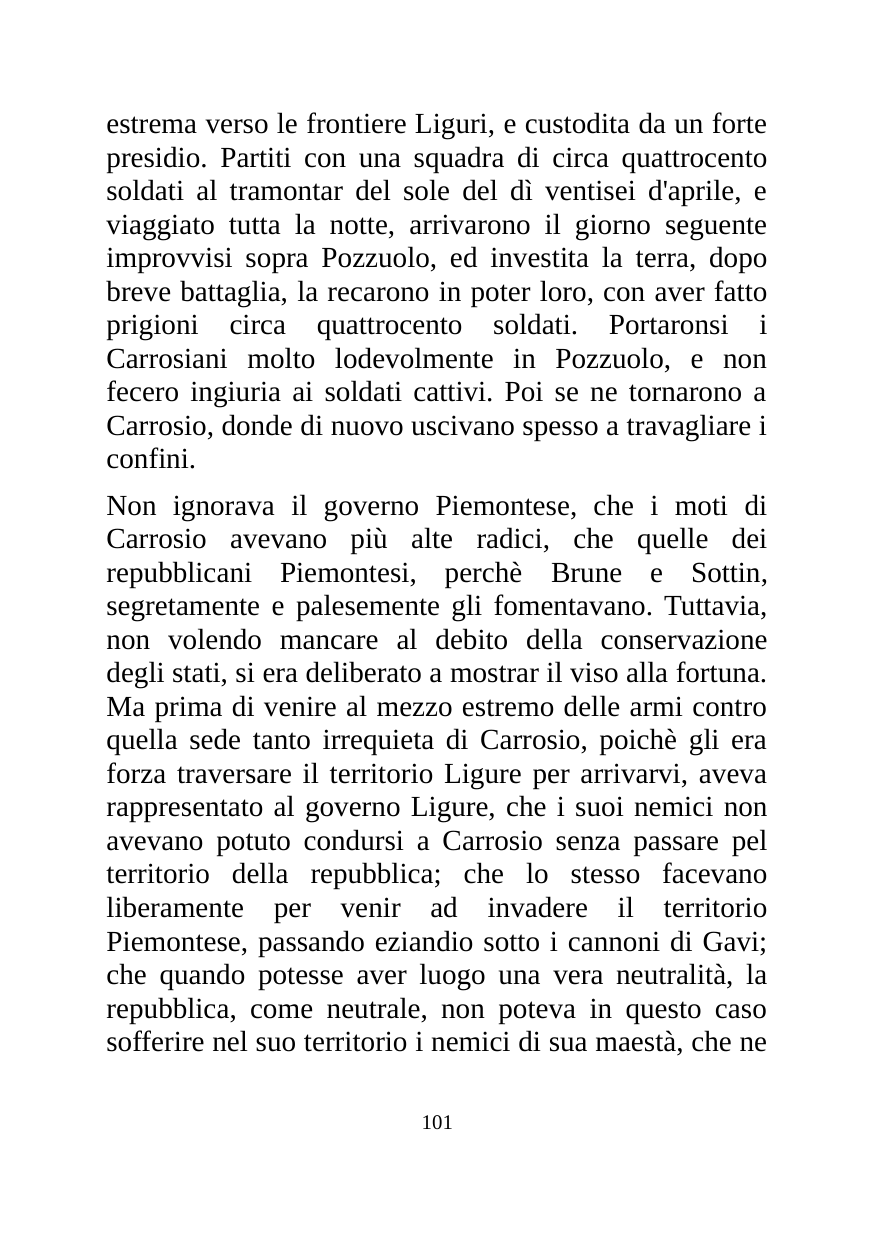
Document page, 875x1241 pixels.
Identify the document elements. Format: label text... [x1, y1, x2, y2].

text Non ignorava il governo Piemontese, che i moti di Carrosio avevano più alte radici, che quelle dei repubblicani Piemontesi, perchè Brune e Sottin, segretamente e palesemente gli fomentavano. Tuttavia, non volendo mancare al debito della conservazione degli stati, si era deliberato a mostrar il viso alla fortuna. Ma prima di venire al mezzo estremo delle armi contro quella sede tanto irrequieta di Carrosio, poichè gli era forza traversare il territorio Ligure per arrivarvi, aveva rappresentato al governo Ligure, che i suoi nemici non avevano potuto condursi a Carrosio senza passare pel territorio della repubblica; che lo stesso facevano liberamente per venir ad invadere il territorio Piemontese, passando eziandio sotto i cannoni di Gavi; che quando potesse aver luogo una vera neutralità, la repubblica, come neutrale, non poteva in questo caso sofferire nel suo territorio i nemici di sua maestà, che ne [106, 488, 768, 1058]
text estrema verso le frontiere Liguri, e custodita da un forte presidio. Partiti con una squadra di circa quattrocento soldati al tramontar del sole del dì ventisei d'aprile, e viaggiato tutta la notte, arrivarono il giorno seguente improvvisi sopra Pozzuolo, ed investita la terra, dopo breve battaglia, la recarono in poter loro, con aver fatto prigioni circa quattrocento soldati. Portaronsi i Carrosiani molto lodevolmente in Pozzuolo, e non fecero ingiuria ai soldati cattivi. Poi se ne tornarono a Carrosio, donde di nuovo uscivano spesso a travagliare i confini. [106, 106, 768, 475]
